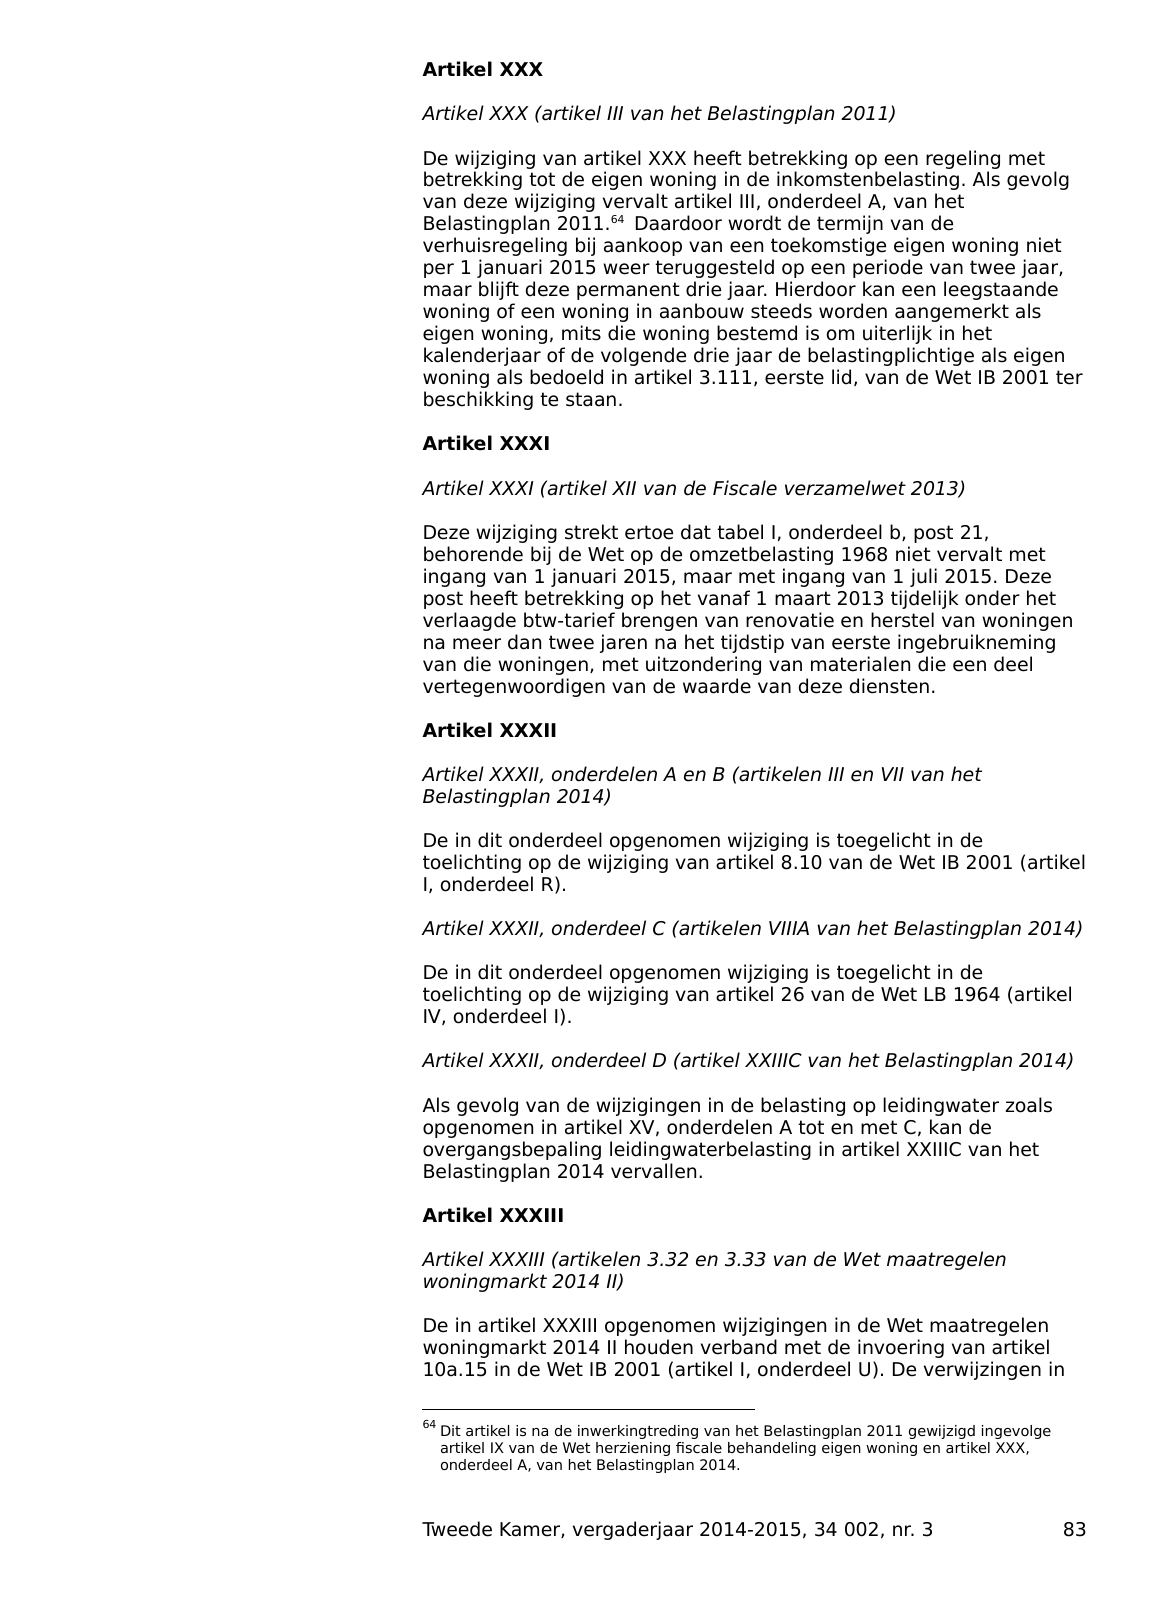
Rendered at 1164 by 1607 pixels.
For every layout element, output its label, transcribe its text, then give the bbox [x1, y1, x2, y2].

text Als gevolg van de wijzigingen in de belasting op leidingwater zoals opgenomen in artikel XV, onderdelen A tot en met C, kan de overgangsbepaling leidingwaterbelasting in artikel XXIIIC van het Belastingplan 2014 vervallen. [422, 1094, 1087, 1182]
text De wijziging van artikel XXX heeft betrekking op een regeling met betrekking tot de eigen woning in de inkomstenbelasting. Als gevolg van deze wijziging vervalt artikel III, onderdeel A, van het Belastingplan 2011. Daardoor wordt de termijn van de verhuisregeling bij aankoop van een toekomstige eigen woning niet per 1 januari 2015 weer teruggesteld op een periode van twee jaar, maar blijft deze permanent drie jaar. Hierdoor kan een leegstaande woning of een woning in aanbouw steeds worden aangemerkt als eigen woning, mits die woning bestemd is om uiterlijk in het kalenderjaar of de volgende drie jaar de belastingplichtige als eigen woning als bedoeld in artikel 3.111, eerste lid, van de Wet IB 2001 ter beschikking te staan. [422, 147, 1087, 411]
text De in dit onderdeel opgenomen wijziging is toegelicht in de toelichting op de wijziging van artikel 26 van de Wet LB 1964 (artikel IV, onderdeel I). [422, 962, 1087, 1028]
subtitle Artikel XXXIII [422, 1205, 1087, 1227]
subtitle Artikel XXXII, onderdeel D (artikel XXIIIC van het Belastingplan 2014) [422, 1050, 1087, 1072]
subtitle Artikel XXX (artikel III van het Belastingplan 2011) [422, 103, 1087, 125]
subtitle Artikel XXXI (artikel XII van de Fiscale verzamelwet 2013) [422, 477, 1087, 499]
text Dit artikel is na de inwerkingtreding van het Belastingplan 2011 gewijzigd ingevolge artikel IX van de Wet herziening fiscale behandeling eigen woning en artikel XXX, onderdeel A, van het Belastingplan 2014. [422, 1418, 1087, 1474]
text Deze wijziging strekt ertoe dat tabel I, onderdeel b, post 21, behorende bij de Wet op de omzetbelasting 1968 niet vervalt met ingang van 1 januari 2015, maar met ingang van 1 juli 2015. Deze post heeft betrekking op het vanaf 1 maart 2013 tijdelijk onder het verlaagde btw-tarief brengen van renovatie en herstel van woningen na meer dan twee jaren na het tijdstip van eerste ingebruikneming van die woningen, met uitzondering van materialen die een deel vertegenwoordigen van de waarde van deze diensten. [422, 522, 1087, 697]
subtitle Artikel XXXI [422, 433, 1087, 455]
subtitle Artikel XXX [422, 59, 1087, 81]
subtitle Artikel XXXII [422, 720, 1087, 742]
text De in artikel XXXIII opgenomen wijzigingen in de Wet maatregelen woningmarkt 2014 II houden verband met de invoering van artikel 10a.15 in de Wet IB 2001 (artikel I, onderdeel U). De verwijzingen in [422, 1315, 1087, 1381]
subtitle Artikel XXXII, onderdeel C (artikelen VIIIA van het Belastingplan 2014) [422, 918, 1087, 940]
text De in dit onderdeel opgenomen wijziging is toegelicht in de toelichting op de wijziging van artikel 8.10 van de Wet IB 2001 (artikel I, onderdeel R). [422, 830, 1087, 896]
subtitle Artikel XXXII, onderdelen A en B (artikelen III en VII van het Belastingplan 2014) [422, 764, 1087, 808]
subtitle Artikel XXXIII (artikelen 3.32 en 3.33 van de Wet maatregelen woningmarkt 2014 II) [422, 1249, 1087, 1293]
